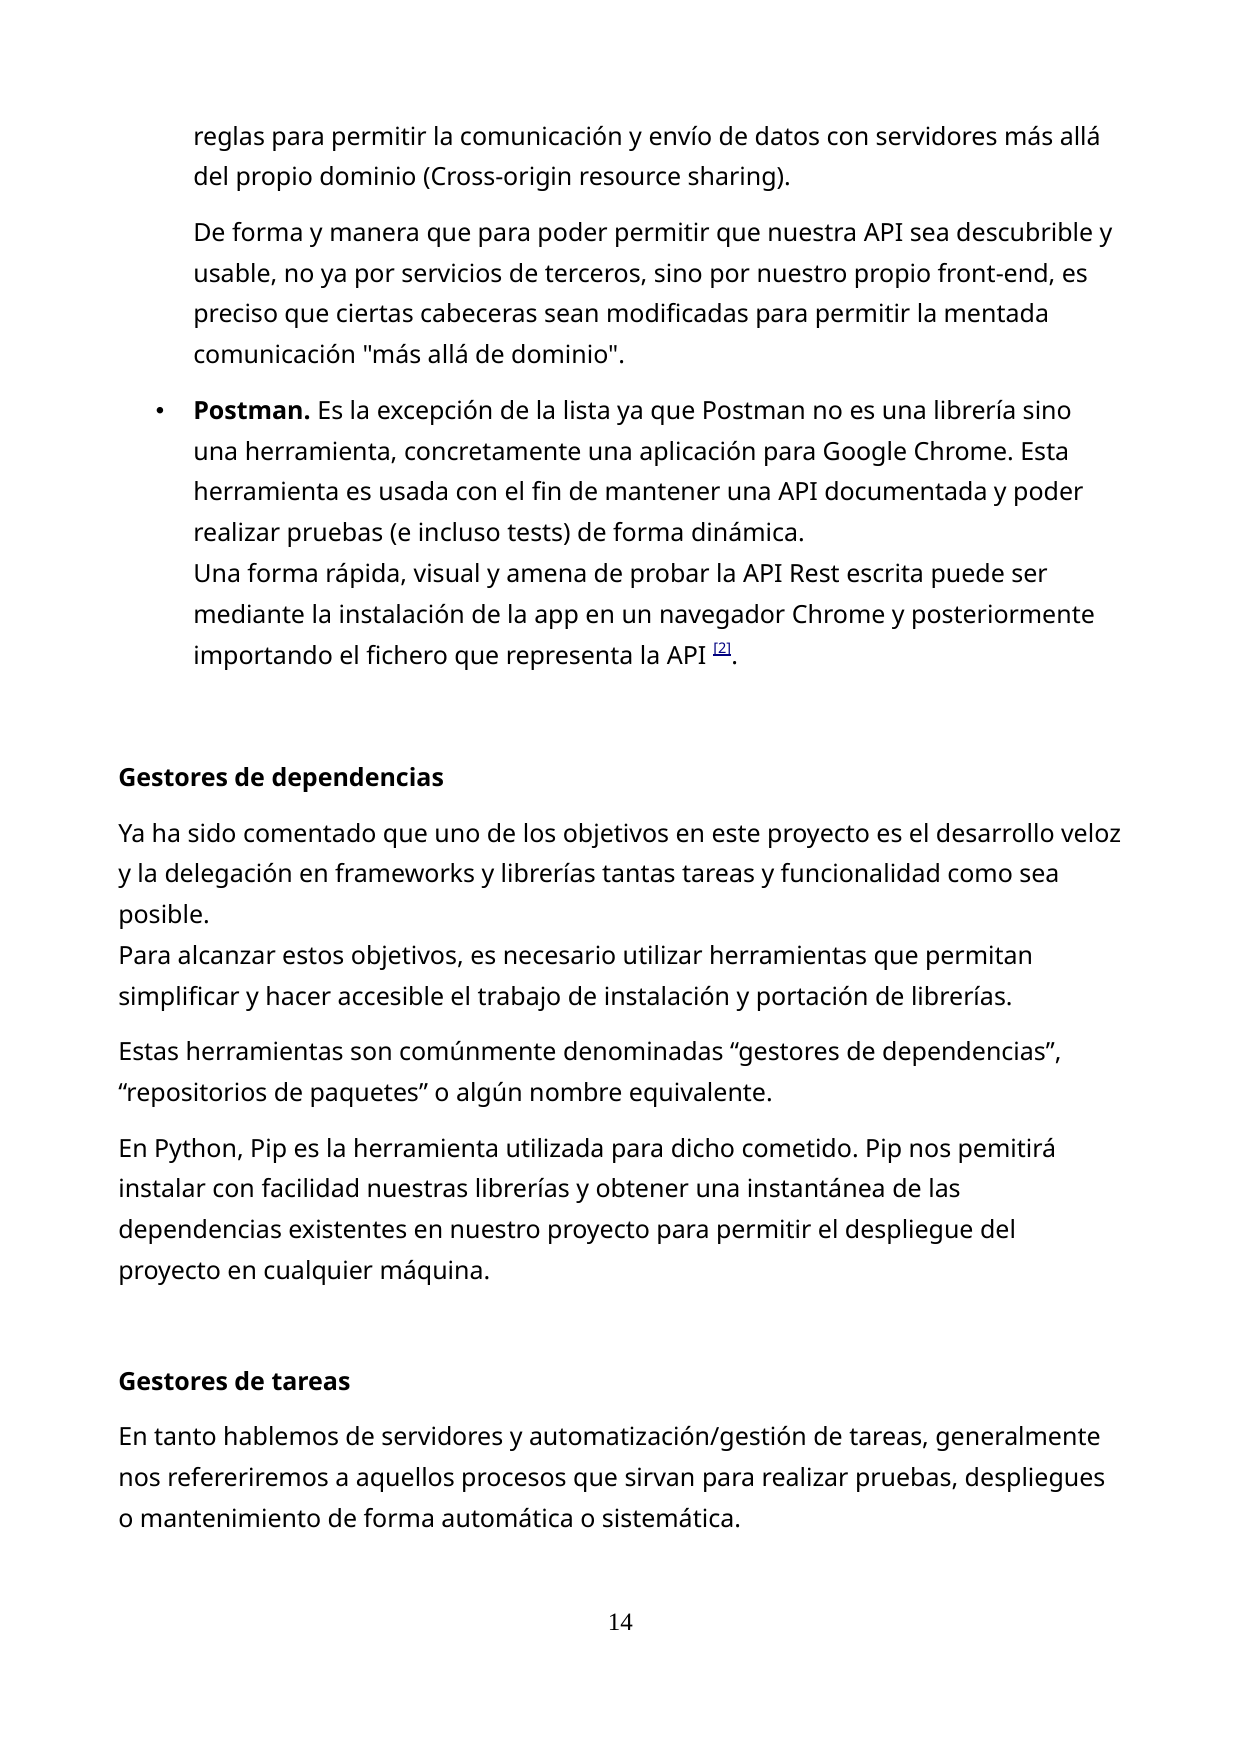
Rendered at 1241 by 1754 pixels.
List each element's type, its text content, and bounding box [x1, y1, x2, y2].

text Estas herramientas son comúnmente denominadas “gestores de dependencias”, “repositorios de paquetes” o algún nombre equivalente. [118, 1034, 1122, 1109]
list De forma y manera que para poder permitir que nuestra API sea descubrible y usable, no ya por servicios de terceros, sino por nuestro propio front-end, es preciso que ciertas cabeceras sean modificadas para permitir la mentada comunicación "más allá de dominio". [156, 214, 1122, 371]
text En tanto hablemos de servidores y automatización/gestión de tareas, generalmente nos refereriremos a aquellos procesos que sirvan para realizar pruebas, despliegues o mantenimiento de forma automática o sistemática. [118, 1419, 1122, 1535]
text Gestores de tareas [118, 1363, 1122, 1398]
list reglas para permitir la comunicación y envío de datos con servidores más allá del propio dominio (Cross-origin resource sharing). [156, 118, 1122, 193]
text En Python, Pip es la herramienta utilizada para dicho cometido. Pip nos pemitirá instalar con facilidad nuestras librerías y obtener una instantánea de las dependencias existentes en nuestro proyecto para permitir el despliegue del proyecto en cualquier máquina. [118, 1130, 1122, 1287]
text Ya ha sido comentado que uno de los objetivos en este proyecto es el desarrollo veloz y la delegación en frameworks y librerías tantas tareas y funcionalidad como sea posible. Para alcanzar estos objetivos, es necesario utilizar herramientas que permitan simplificar y hacer accesible el trabajo de instalación y portación de librerías. [118, 815, 1122, 1013]
text Gestores de dependencias [118, 760, 1122, 794]
list Postman. Es la excepción de la lista ya que Postman no es una librería sino una herramienta, concretamente una aplicación para Google Chrome. Esta herramienta es usada con el fin de mantener una API documentada y poder realizar pruebas (e incluso tests) de forma dinámica. Una forma rápida, visual y amena de probar la API Rest escrita puede ser mediante la instalación de la app en un navegador Chrome y posteriormente importando el fichero que representa la API [2]. [156, 392, 1122, 671]
